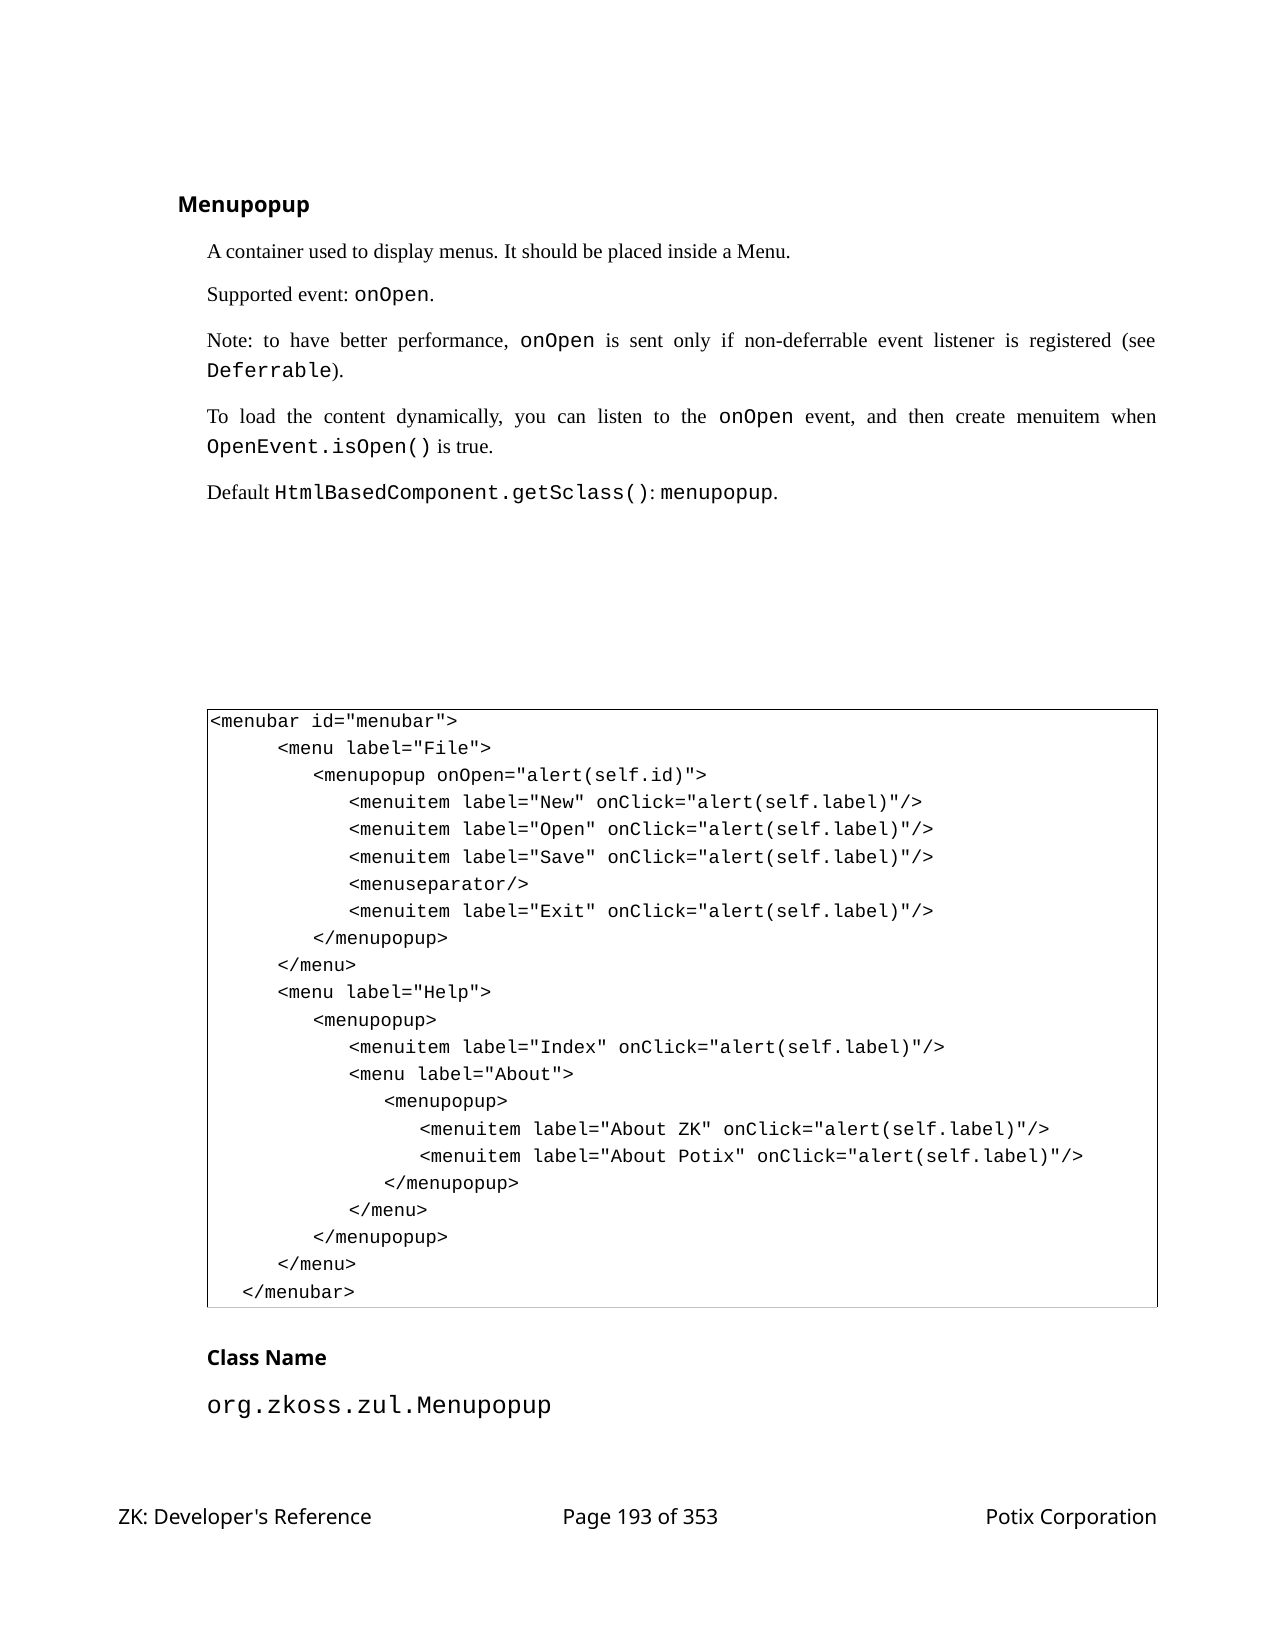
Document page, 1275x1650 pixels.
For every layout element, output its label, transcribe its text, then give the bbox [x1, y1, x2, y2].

text <menu label="Help"> [208, 980, 1157, 1005]
text <menupopup onOpen="alert(self.id)"> [208, 763, 1157, 787]
text <menu label="File"> [208, 736, 1157, 760]
text <menuitem label="New" onClick="alert(self.label)"/> [208, 790, 1157, 814]
text org.zkoss.zul.Menupopup [207, 1392, 1157, 1421]
text </menupopup> [208, 1225, 1157, 1249]
text </menu> [208, 1252, 1157, 1277]
text <menubar id="menubar"> [208, 710, 1157, 733]
text <menupopup> [208, 1008, 1157, 1032]
text </menubar> [208, 1279, 1157, 1307]
text <menuitem label="About ZK" onClick="alert(self.label)"/> [208, 1116, 1157, 1141]
subtitle Menupopup [177, 189, 1157, 219]
text </menupopup> [208, 1171, 1157, 1195]
text <menuitem label="Index" onClick="alert(self.label)"/> [208, 1035, 1157, 1059]
text Note: to have better performance, onOpen is sent only if non-deferrable event listener is registered (see Deferrable). [207, 328, 1157, 384]
text To load the content dynamically, you can listen to the onOpen event, and then create menuitem when OpenEvent.isOpen() is true. [207, 404, 1157, 460]
text <menupopup> [208, 1089, 1157, 1113]
subtitle Class Name [207, 1343, 1157, 1372]
text <menuitem label="Save" onClick="alert(self.label)"/> [208, 844, 1157, 869]
text </menu> [208, 1198, 1157, 1222]
text <menuitem label="About Potix" onClick="alert(self.label)"/> [208, 1143, 1157, 1168]
text <menu label="About"> [208, 1062, 1157, 1086]
text <menuitem label="Exit" onClick="alert(self.label)"/> [208, 899, 1157, 923]
text Default HtmlBasedComponent.getSclass(): menupopup. [207, 481, 1157, 505]
text A container used to display menus. It should be placed inside a Menu. [207, 239, 1157, 262]
text </menu> [208, 953, 1157, 977]
text </menupopup> [208, 926, 1157, 950]
text <menuseparator/> [208, 872, 1157, 896]
text <menuitem label="Open" onClick="alert(self.label)"/> [208, 817, 1157, 842]
text Supported event: onOpen. [207, 283, 1157, 308]
